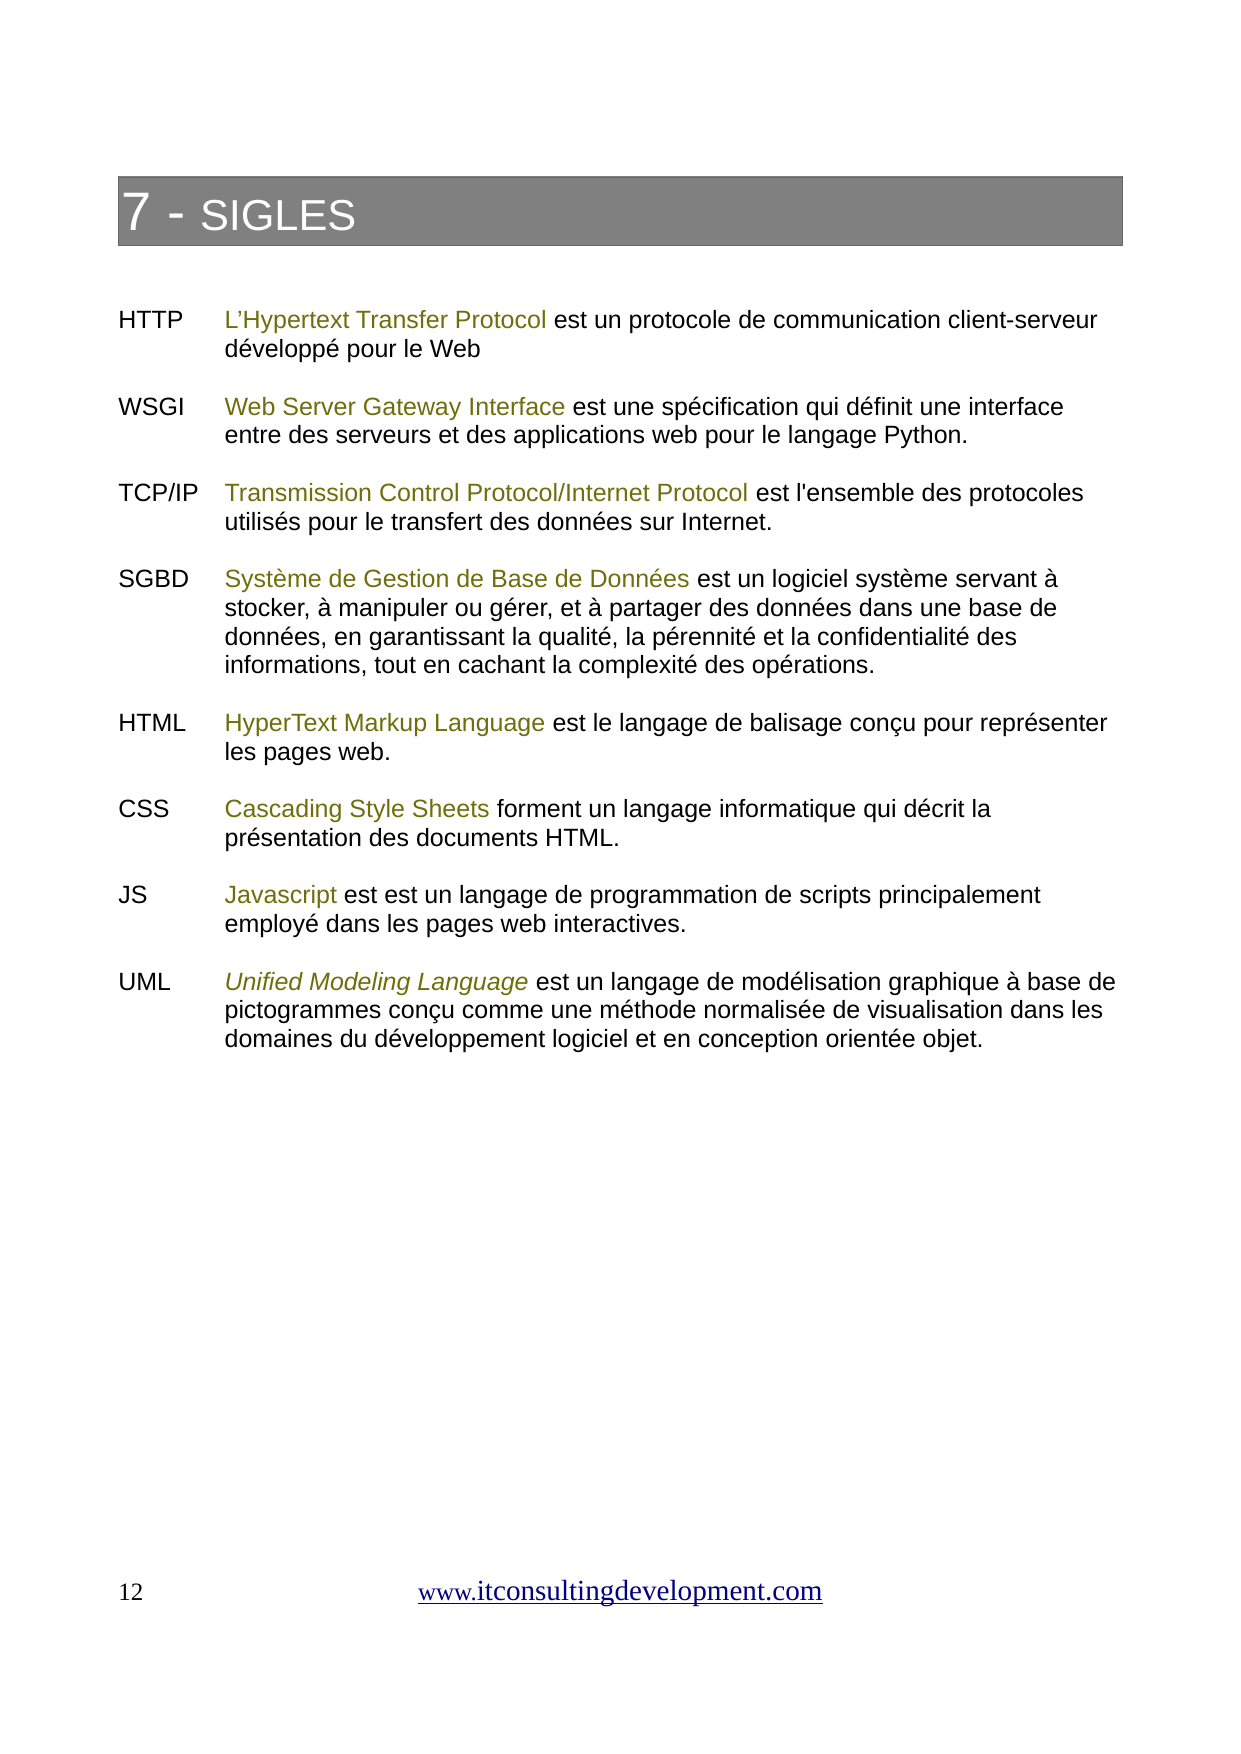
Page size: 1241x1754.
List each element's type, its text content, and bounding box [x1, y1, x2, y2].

table_cell Unified Modeling Language est un langage de modélisation graphique à base de pictogrammes conçu comme une méthode normalisée de visualisation dans les domaines du développement logiciel et en conception orientée objet. [224, 967, 1122, 1082]
table_header L’Hypertext Transfer Protocol est un protocole de communication client-serveur développé pour le Web [224, 306, 1122, 392]
table_cell Web Server Gateway Interface est une spécification qui définit une interface entre des serveurs et des applications web pour le langage Python. [224, 392, 1122, 478]
table_cell JS [118, 881, 224, 967]
table_cell UML [118, 967, 224, 1082]
table_cell HyperText Markup Language est le langage de balisage conçu pour représenter les pages web. [224, 708, 1122, 794]
table_cell Transmission Control Protocol/Internet Protocol est l'ensemble des protocoles utilisés pour le transfert des données sur Internet. [224, 478, 1122, 564]
subtitle 7 - sigles [119, 178, 1122, 245]
table_cell Javascript est est un langage de programmation de scripts principalement employé dans les pages web interactives. [224, 881, 1122, 967]
table_cell Cascading Style Sheets forment un langage informatique qui décrit la présentation des documents HTML. [224, 794, 1122, 881]
table_cell HTML [118, 708, 224, 794]
table_cell WSGI [118, 392, 224, 478]
table_cell TCP/IP [118, 478, 224, 564]
table_cell SGBD [118, 564, 224, 708]
table_cell CSS [118, 794, 224, 881]
table_header HTTP [118, 306, 224, 392]
table_cell Système de Gestion de Base de Données est un logiciel système servant à stocker, à manipuler ou gérer, et à partager des données dans une base de données, en garantissant la qualité, la pérennité et la confidentialité des informations, tout en cachant la complexité des opérations. [224, 564, 1122, 708]
